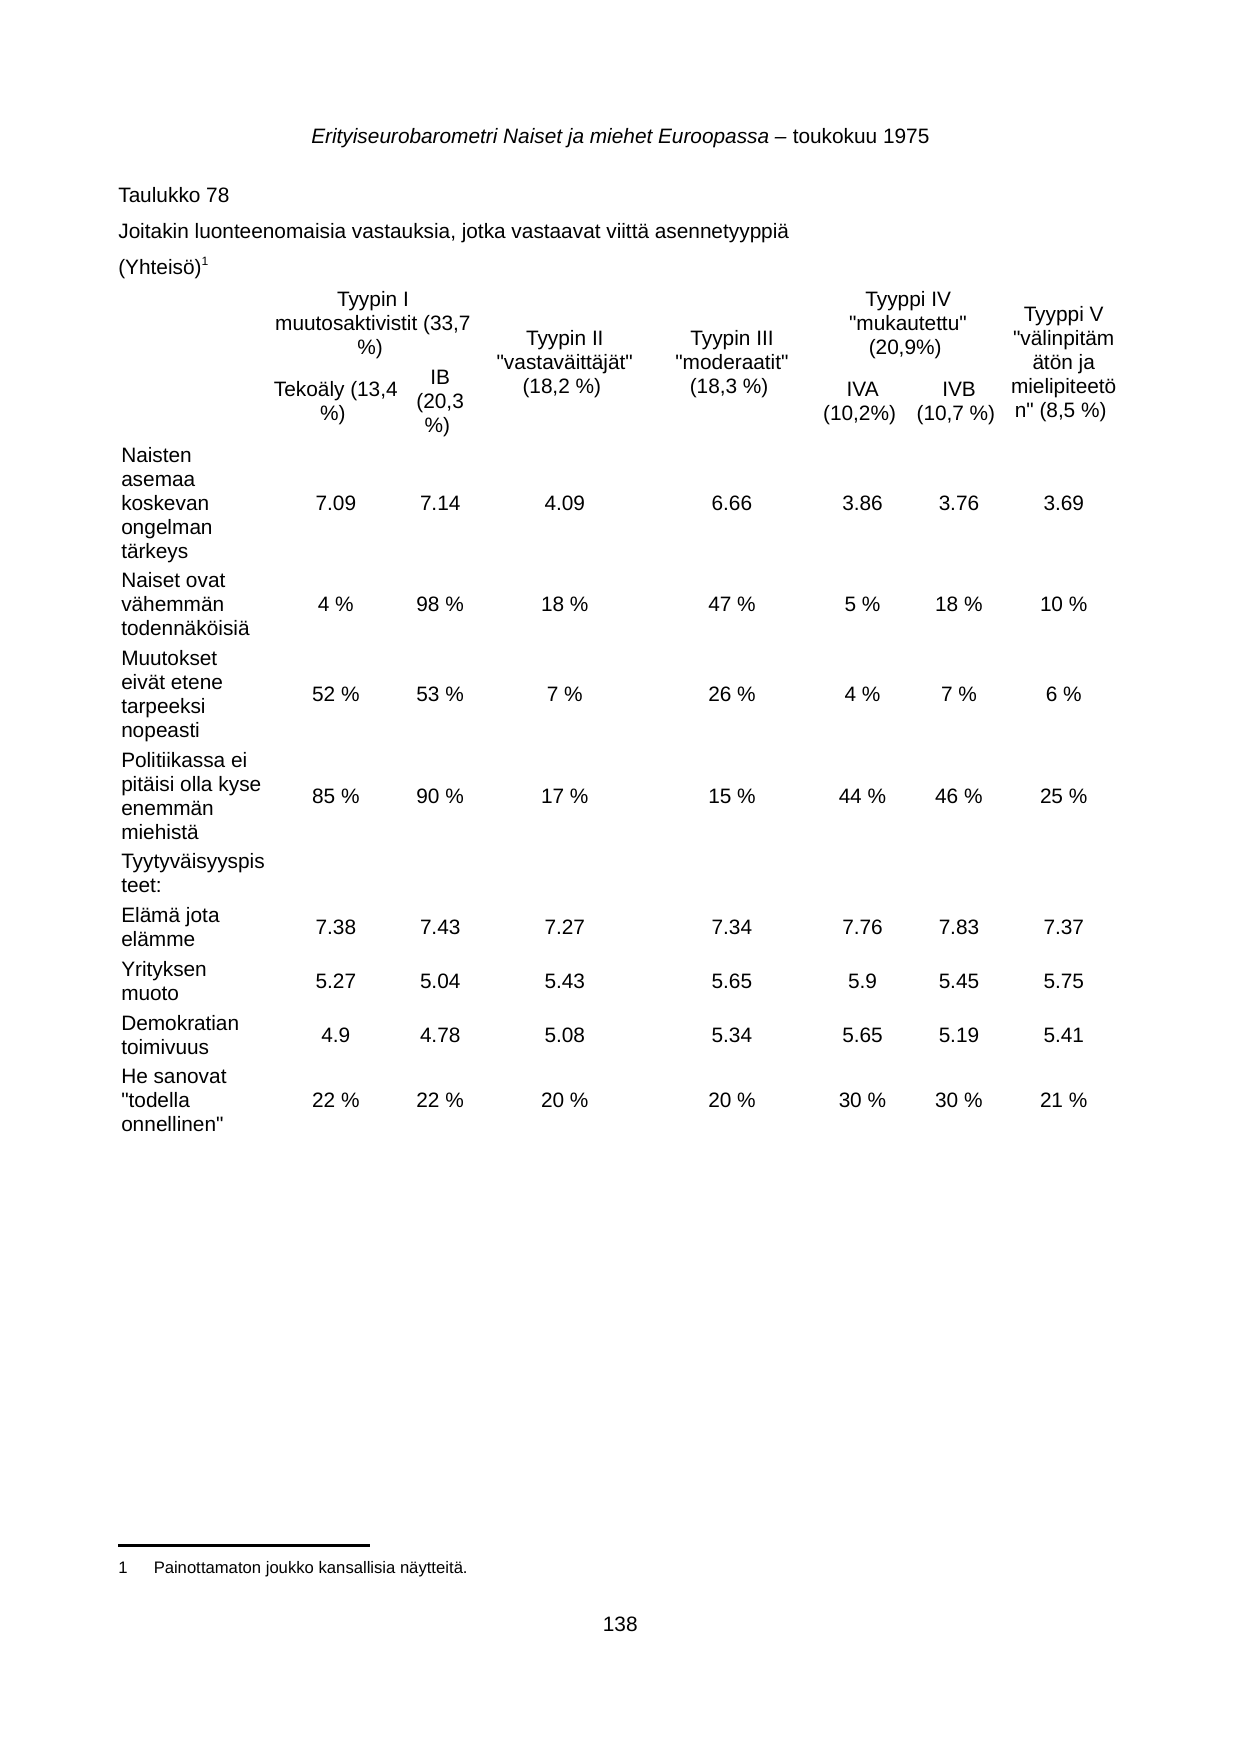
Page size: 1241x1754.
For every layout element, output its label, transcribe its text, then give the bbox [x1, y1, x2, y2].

table_cell 7,43 [403, 900, 477, 954]
table_cell 17 % [477, 745, 652, 846]
table_cell 20 % [477, 1061, 652, 1139]
table_cell 5,9 [811, 954, 913, 1008]
table_header [118, 284, 268, 362]
table_cell 7 % [913, 643, 1004, 745]
table_cell Naisten asemaa koskevan ongelman tärkeys [118, 440, 268, 565]
table_cell Yrityksen muoto [118, 954, 268, 1008]
table_cell 98 % [403, 565, 477, 643]
table_cell 5,08 [477, 1008, 652, 1061]
table_cell 7,27 [477, 900, 652, 954]
table_cell 7,34 [652, 900, 811, 954]
table_cell Demokratian toimivuus [118, 1008, 268, 1061]
table_cell 4,78 [403, 1008, 477, 1061]
table_cell 47 % [652, 565, 811, 643]
table_cell 4 % [811, 643, 913, 745]
table_cell [477, 846, 652, 900]
table_cell 6,66 [652, 440, 811, 565]
text Joitakin luonteenomaisia vastauksia, jotka vastaavat viittä asennetyyppiä [118, 219, 1122, 243]
text Painottamaton joukko kansallisia näytteitä. [118, 1557, 1122, 1577]
table_cell 4,9 [268, 1008, 403, 1061]
table_cell Politiikassa ei pitäisi olla kyse enemmän miehistä [118, 745, 268, 846]
table_cell He sanovat "todella onnellinen" [118, 1061, 268, 1139]
table_cell [913, 846, 1004, 900]
table_cell 22 % [268, 1061, 403, 1139]
table_cell 6 % [1004, 643, 1123, 745]
table_cell 5,75 [1004, 954, 1123, 1008]
table_cell [403, 846, 477, 900]
table_cell [811, 846, 913, 900]
table_cell 5 % [811, 565, 913, 643]
text Taulukko 78 [118, 183, 1122, 207]
table_cell 5,34 [652, 1008, 811, 1061]
table_cell Elämä jota elämme [118, 900, 268, 954]
table_cell 7,09 [268, 440, 403, 565]
table_cell IVB (10,7 %) [913, 362, 1004, 440]
table_cell 18 % [477, 565, 652, 643]
table_header Tyypin I muutosaktivistit (33,7 %) [268, 284, 477, 362]
table_cell 4 % [268, 565, 403, 643]
table_cell 7,37 [1004, 900, 1123, 954]
table_cell 7,14 [403, 440, 477, 565]
table_cell 5,19 [913, 1008, 1004, 1061]
table_cell 5,41 [1004, 1008, 1123, 1061]
table_cell 5,04 [403, 954, 477, 1008]
table_cell [1004, 846, 1123, 900]
table_cell 46 % [913, 745, 1004, 846]
table_cell 10 % [1004, 565, 1123, 643]
table_cell 5,65 [652, 954, 811, 1008]
table_cell 26 % [652, 643, 811, 745]
text (Yhteisö) [118, 254, 1122, 278]
table_cell 3,86 [811, 440, 913, 565]
table_header Tyypin III "moderaatit" (18,3 %) [652, 284, 811, 440]
table_cell 4,09 [477, 440, 652, 565]
table_cell 15 % [652, 745, 811, 846]
table_cell 5,45 [913, 954, 1004, 1008]
table_cell Tyytyväisyyspisteet: [118, 846, 268, 900]
table_cell Muutokset eivät etene tarpeeksi nopeasti [118, 643, 268, 745]
table_cell 30 % [811, 1061, 913, 1139]
table_cell 7,38 [268, 900, 403, 954]
table_header Tyyppi IV "mukautettu" (20,9%) [811, 284, 1004, 362]
table_cell 85 % [268, 745, 403, 846]
table_cell 21 % [1004, 1061, 1123, 1139]
table_cell IB (20,3 %) [403, 362, 477, 440]
table_header Tyyppi V "välinpitämätön ja mielipiteetön" (8,5 %) [1004, 284, 1123, 440]
table_cell 20 % [652, 1061, 811, 1139]
table_cell 18 % [913, 565, 1004, 643]
table_cell 3,69 [1004, 440, 1123, 565]
table_cell 3,76 [913, 440, 1004, 565]
table_header Tyypin II "vastaväittäjät" (18,2 %) [477, 284, 652, 440]
table_cell 44 % [811, 745, 913, 846]
table_cell 30 % [913, 1061, 1004, 1139]
table_cell 52 % [268, 643, 403, 745]
table_cell 7,76 [811, 900, 913, 954]
table_cell 7,83 [913, 900, 1004, 954]
table_cell Naiset ovat vähemmän todennäköisiä [118, 565, 268, 643]
table_cell IVA (10,2%) [811, 362, 913, 440]
table_cell [118, 362, 268, 440]
table_cell Tekoäly (13,4 %) [268, 362, 403, 440]
table_cell 22 % [403, 1061, 477, 1139]
table_cell 25 % [1004, 745, 1123, 846]
table_cell 5,43 [477, 954, 652, 1008]
table_cell 53 % [403, 643, 477, 745]
table_cell [652, 846, 811, 900]
table_cell 90 % [403, 745, 477, 846]
table_cell 7 % [477, 643, 652, 745]
table_cell 5,27 [268, 954, 403, 1008]
table_cell 5,65 [811, 1008, 913, 1061]
table_cell [268, 846, 403, 900]
